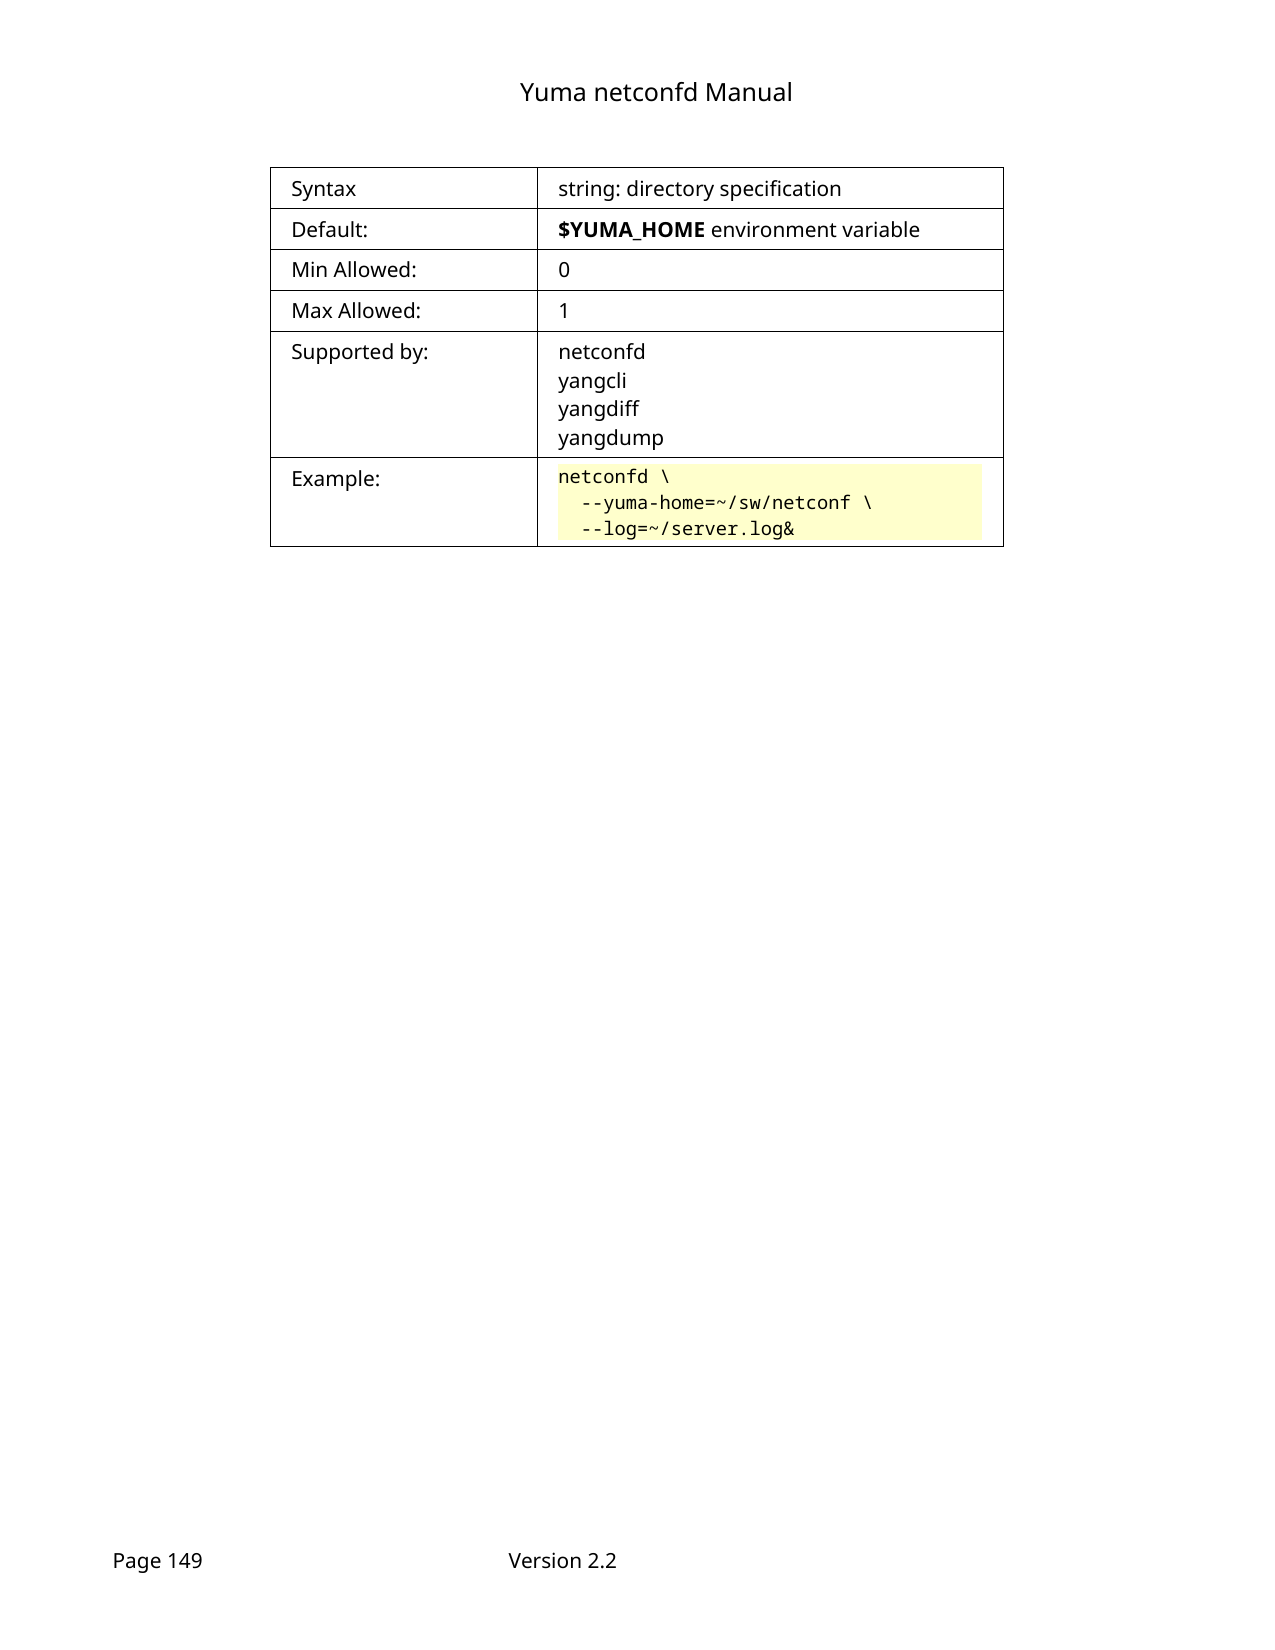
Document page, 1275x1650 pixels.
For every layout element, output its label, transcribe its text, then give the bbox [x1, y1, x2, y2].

table_cell netconfd yangcli yangdiff yangdump [538, 332, 1003, 457]
table_cell $YUMA_HOME environment variable [538, 209, 1003, 249]
table_cell Supported by: [271, 332, 537, 457]
table_cell Default: [271, 209, 537, 249]
table_cell 1 [538, 291, 1003, 331]
table_cell netconfd \ --yuma-home=~/sw/netconf \ --log=~/server.log& [538, 458, 1003, 546]
table_cell Max Allowed: [271, 291, 537, 331]
table_header Syntax [271, 168, 537, 208]
table_header string: directory specification [538, 168, 1003, 208]
table_cell 0 [538, 250, 1003, 290]
table_cell Example: [271, 458, 537, 546]
table_cell Min Allowed: [271, 250, 537, 290]
